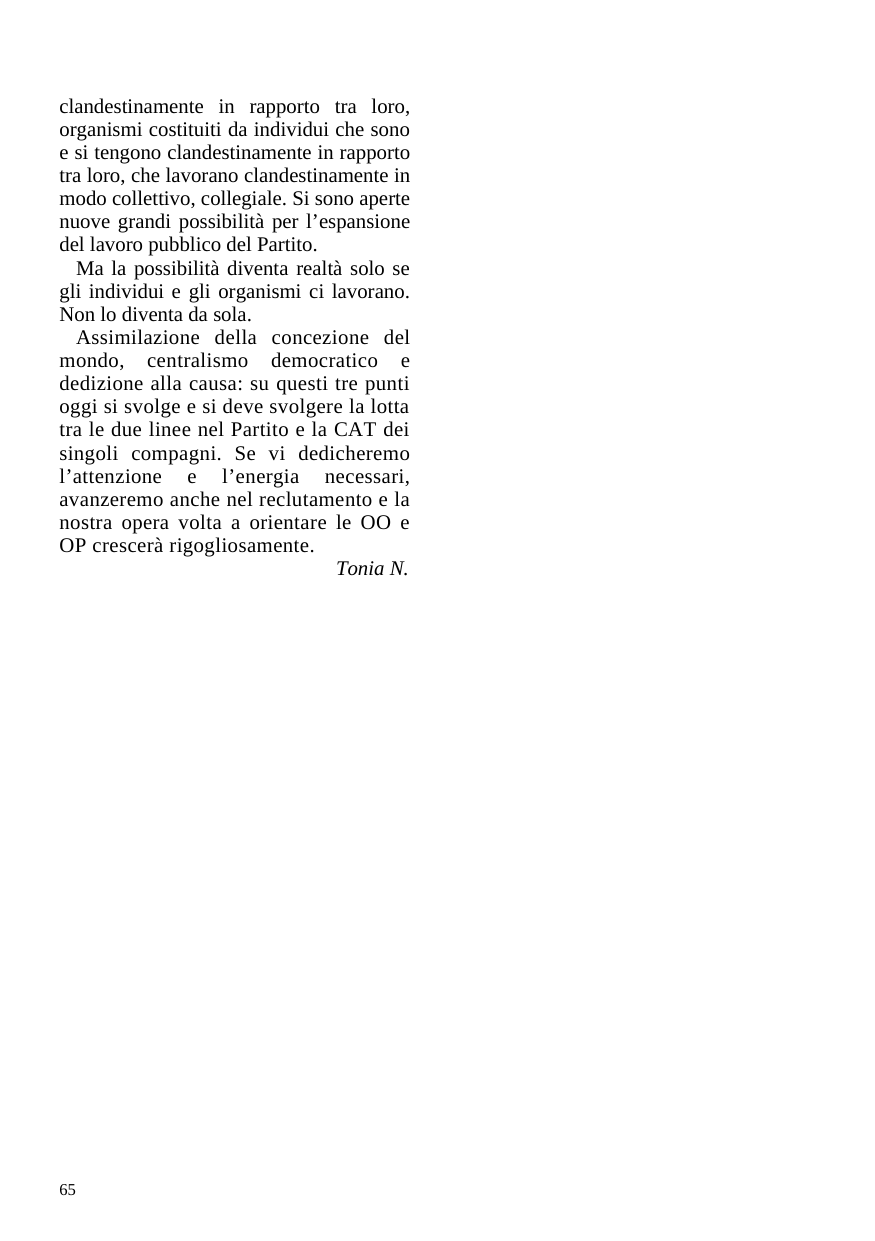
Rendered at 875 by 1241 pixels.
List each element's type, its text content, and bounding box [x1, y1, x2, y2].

text clandestinamente in rapporto tra loro, organismi costituiti da individui che sono e si tengono clandestinamente in rapporto tra loro, che lavorano clandestinamente in modo collettivo, collegiale. Si sono aperte nuove grandi possibilità per l’espansione del lavoro pubblico del Partito. [59, 94, 411, 256]
text Tonia N. [59, 557, 411, 580]
text Assimilazione della concezione del mondo, centralismo democratico e dedizione alla causa: su questi tre punti oggi si svolge e si deve svolgere la lotta tra le due linee nel Partito e la CAT dei singoli compagni. Se vi dedicheremo l’attenzione e l’energia necessari, avanzeremo anche nel reclutamento e la nostra opera volta a orientare le OO e OP crescerà rigogliosamente. [59, 326, 411, 557]
text Ma la possibilità diventa realtà solo se gli individui e gli organismi ci lavorano. Non lo diventa da sola. [59, 256, 411, 326]
